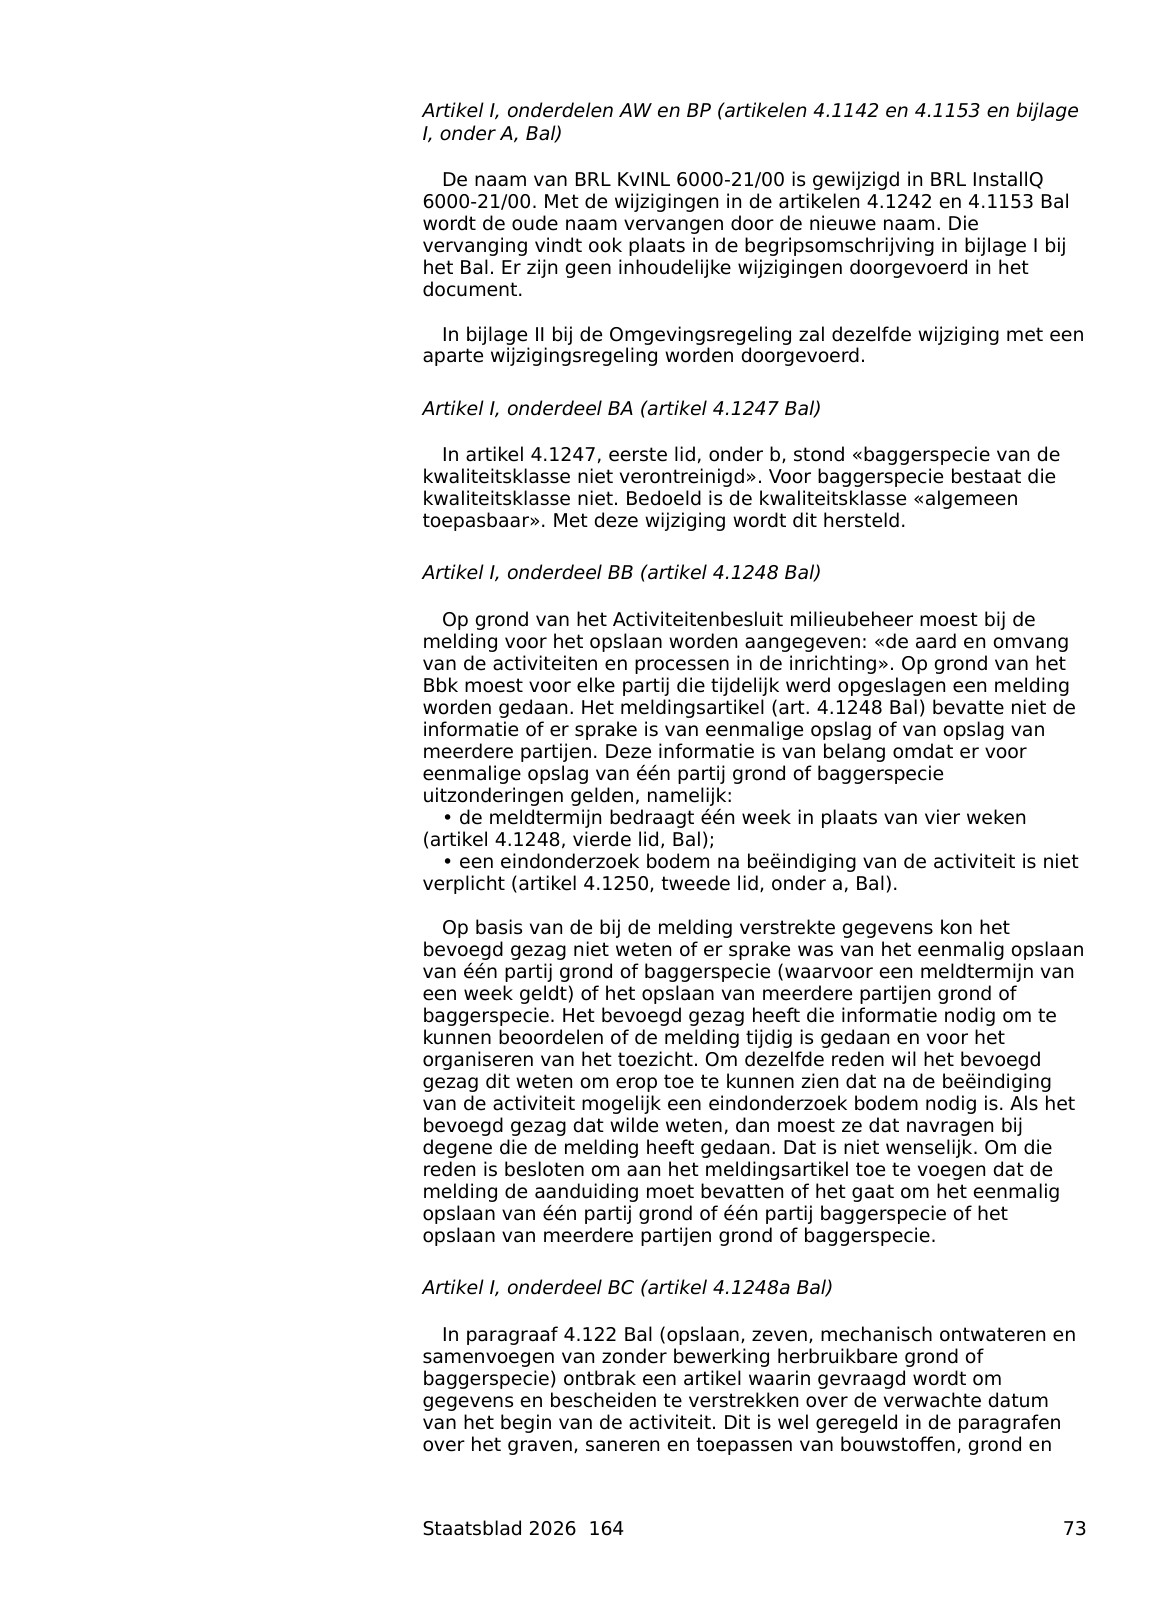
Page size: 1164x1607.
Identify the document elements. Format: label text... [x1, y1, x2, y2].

text In artikel 4.1247, eerste lid, onder b, stond «baggerspecie van de kwaliteitsklasse niet verontreinigd». Voor baggerspecie bestaat die kwaliteitsklasse niet. Bedoeld is de kwaliteitsklasse «algemeen toepasbaar». Met deze wijziging wordt dit hersteld. [422, 444, 1087, 532]
text In bijlage II bij de Omgevingsregeling zal dezelfde wijziging met een aparte wijzigingsregeling worden doorgevoerd. [422, 323, 1087, 367]
text • de meldtermijn bedraagt één week in plaats van vier weken (artikel 4.1248, vierde lid, Bal); [422, 807, 1087, 851]
subtitle Artikel I, onderdeel BC (artikel 4.1248a Bal) [422, 1277, 1087, 1299]
text Op basis van de bij de melding verstrekte gegevens kon het bevoegd gezag niet weten of er sprake was van het eenmalig opslaan van één partij grond of baggerspecie (waarvoor een meldtermijn van een week geldt) of het opslaan van meerdere partijen grond of baggerspecie. Het bevoegd gezag heeft die informatie nodig om te kunnen beoordelen of de melding tijdig is gedaan en voor het organiseren van het toezicht. Om dezelfde reden wil het bevoegd gezag dit weten om erop toe te kunnen zien dat na de beëindiging van de activiteit mogelijk een eindonderzoek bodem nodig is. Als het bevoegd gezag dat wilde weten, dan moest ze dat navragen bij degene die de melding heeft gedaan. Dat is niet wenselijk. Om die reden is besloten om aan het meldingsartikel toe te voegen dat de melding de aanduiding moet bevatten of het gaat om het eenmalig opslaan van één partij grond of één partij baggerspecie of het opslaan van meerdere partijen grond of baggerspecie. [422, 917, 1087, 1247]
text • een eindonderzoek bodem na beëindiging van de activiteit is niet verplicht (artikel 4.1250, tweede lid, onder a, Bal). [422, 851, 1087, 895]
text In paragraaf 4.122 Bal (opslaan, zeven, mechanisch ontwateren en samenvoegen van zonder bewerking herbruikbare grond of baggerspecie) ontbrak een artikel waarin gevraagd wordt om gegevens en bescheiden te verstrekken over de verwachte datum van het begin van de activiteit. Dit is wel geregeld in de paragrafen over het graven, saneren en toepassen van bouwstoffen, grond en [422, 1324, 1087, 1456]
subtitle Artikel I, onderdeel BB (artikel 4.1248 Bal) [422, 562, 1087, 584]
subtitle Artikel I, onderdeel BA (artikel 4.1247 Bal) [422, 397, 1087, 419]
text Op grond van het Activiteitenbesluit milieubeheer moest bij de melding voor het opslaan worden aangegeven: «de aard en omvang van de activiteiten en processen in de inrichting». Op grond van het Bbk moest voor elke partij die tijdelijk werd opgeslagen een melding worden gedaan. Het meldingsartikel (art. 4.1248 Bal) bevatte niet de informatie of er sprake is van eenmalige opslag of van opslag van meerdere partijen. Deze informatie is van belang omdat er voor eenmalige opslag van één partij grond of baggerspecie uitzonderingen gelden, namelijk: [422, 609, 1087, 807]
text De naam van BRL KvINL 6000-21/00 is gewijzigd in BRL InstallQ 6000-21/00. Met de wijzigingen in de artikelen 4.1242 en 4.1153 Bal wordt de oude naam vervangen door de nieuwe naam. Die vervanging vindt ook plaats in de begripsomschrijving in bijlage I bij het Bal. Er zijn geen inhoudelijke wijzigingen doorgevoerd in het document. [422, 169, 1087, 301]
subtitle Artikel I, onderdelen AW en BP (artikelen 4.1142 en 4.1153 en bijlage I, onder A, Bal) [422, 100, 1087, 144]
